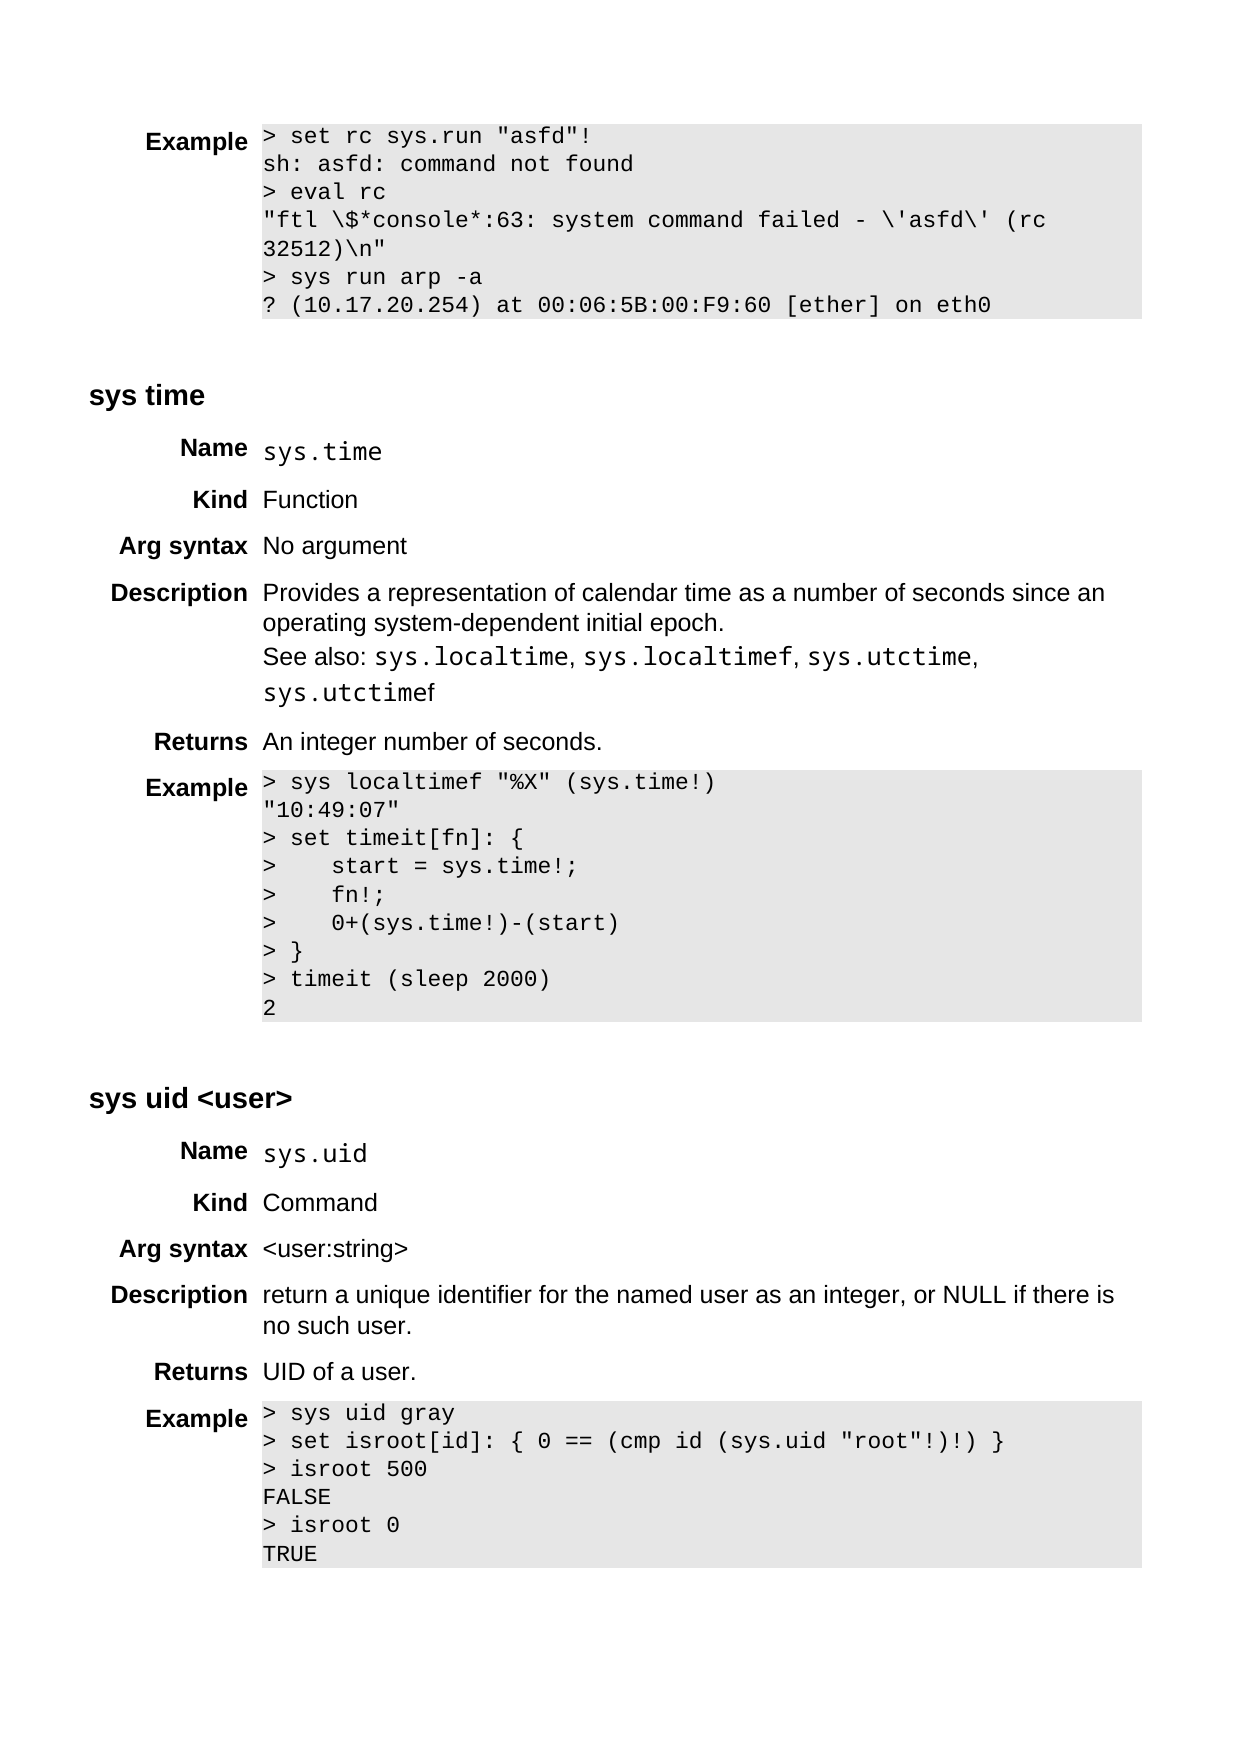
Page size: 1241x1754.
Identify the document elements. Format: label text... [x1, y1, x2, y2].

table_cell Kind [89, 476, 259, 522]
table_cell Provides a representation of calendar time as a number of seconds since an operating system-dependent initial epoch. See also: sys.localtime, sys.localtimef, sys.utctime, sys.utctimef [260, 569, 1145, 718]
table_cell UID of a user. [260, 1349, 1145, 1395]
table_cell Returns [89, 1349, 259, 1395]
table_header Name [89, 424, 259, 476]
table_cell Example [89, 118, 259, 331]
table_header sys.uid [260, 1127, 1145, 1179]
table_cell > sys uid gray > set isroot[id]: { 0 == (cmp id (sys.uid "root"!)!) } > isroot 500 FALSE > isroot 0 TRUE [260, 1395, 1145, 1580]
table_header Name [89, 1127, 259, 1179]
table_cell Returns [89, 718, 259, 764]
table_cell An integer number of seconds. [260, 718, 1145, 764]
table_cell <user:string> [260, 1225, 1145, 1272]
subtitle sys uid <user> [88, 1081, 1145, 1114]
table_cell Description [89, 1272, 259, 1348]
table_cell No argument [260, 523, 1145, 569]
table_header sys.time [260, 424, 1145, 476]
table_cell Function [260, 476, 1145, 522]
table_cell Description [89, 569, 259, 718]
subtitle sys time [88, 378, 1145, 412]
table_cell Kind [89, 1179, 259, 1225]
table_cell Command [260, 1179, 1145, 1225]
table_cell > set rc sys.run "asfd"! sh: asfd: command not found > eval rc "ftl \$*console*:63: system command failed - \'asfd\' (rc 32512)\n" > sys run arp -a ? (10.17.20.254) at 00:06:5B:00:F9:60 [ether] on eth0 [260, 118, 1145, 331]
table_cell Example [89, 764, 259, 1034]
table_cell Arg syntax [89, 523, 259, 569]
table_cell Example [89, 1395, 259, 1580]
table_cell return a unique identifier for the named user as an integer, or NULL if there is no such user. [260, 1272, 1145, 1348]
table_cell Arg syntax [89, 1225, 259, 1272]
table_cell > sys localtimef "%X" (sys.time!) "10:49:07" > set timeit[fn]: { > start = sys.time!; > fn!; > 0+(sys.time!)-(start) > } > timeit (sleep 2000) 2 [260, 764, 1145, 1034]
